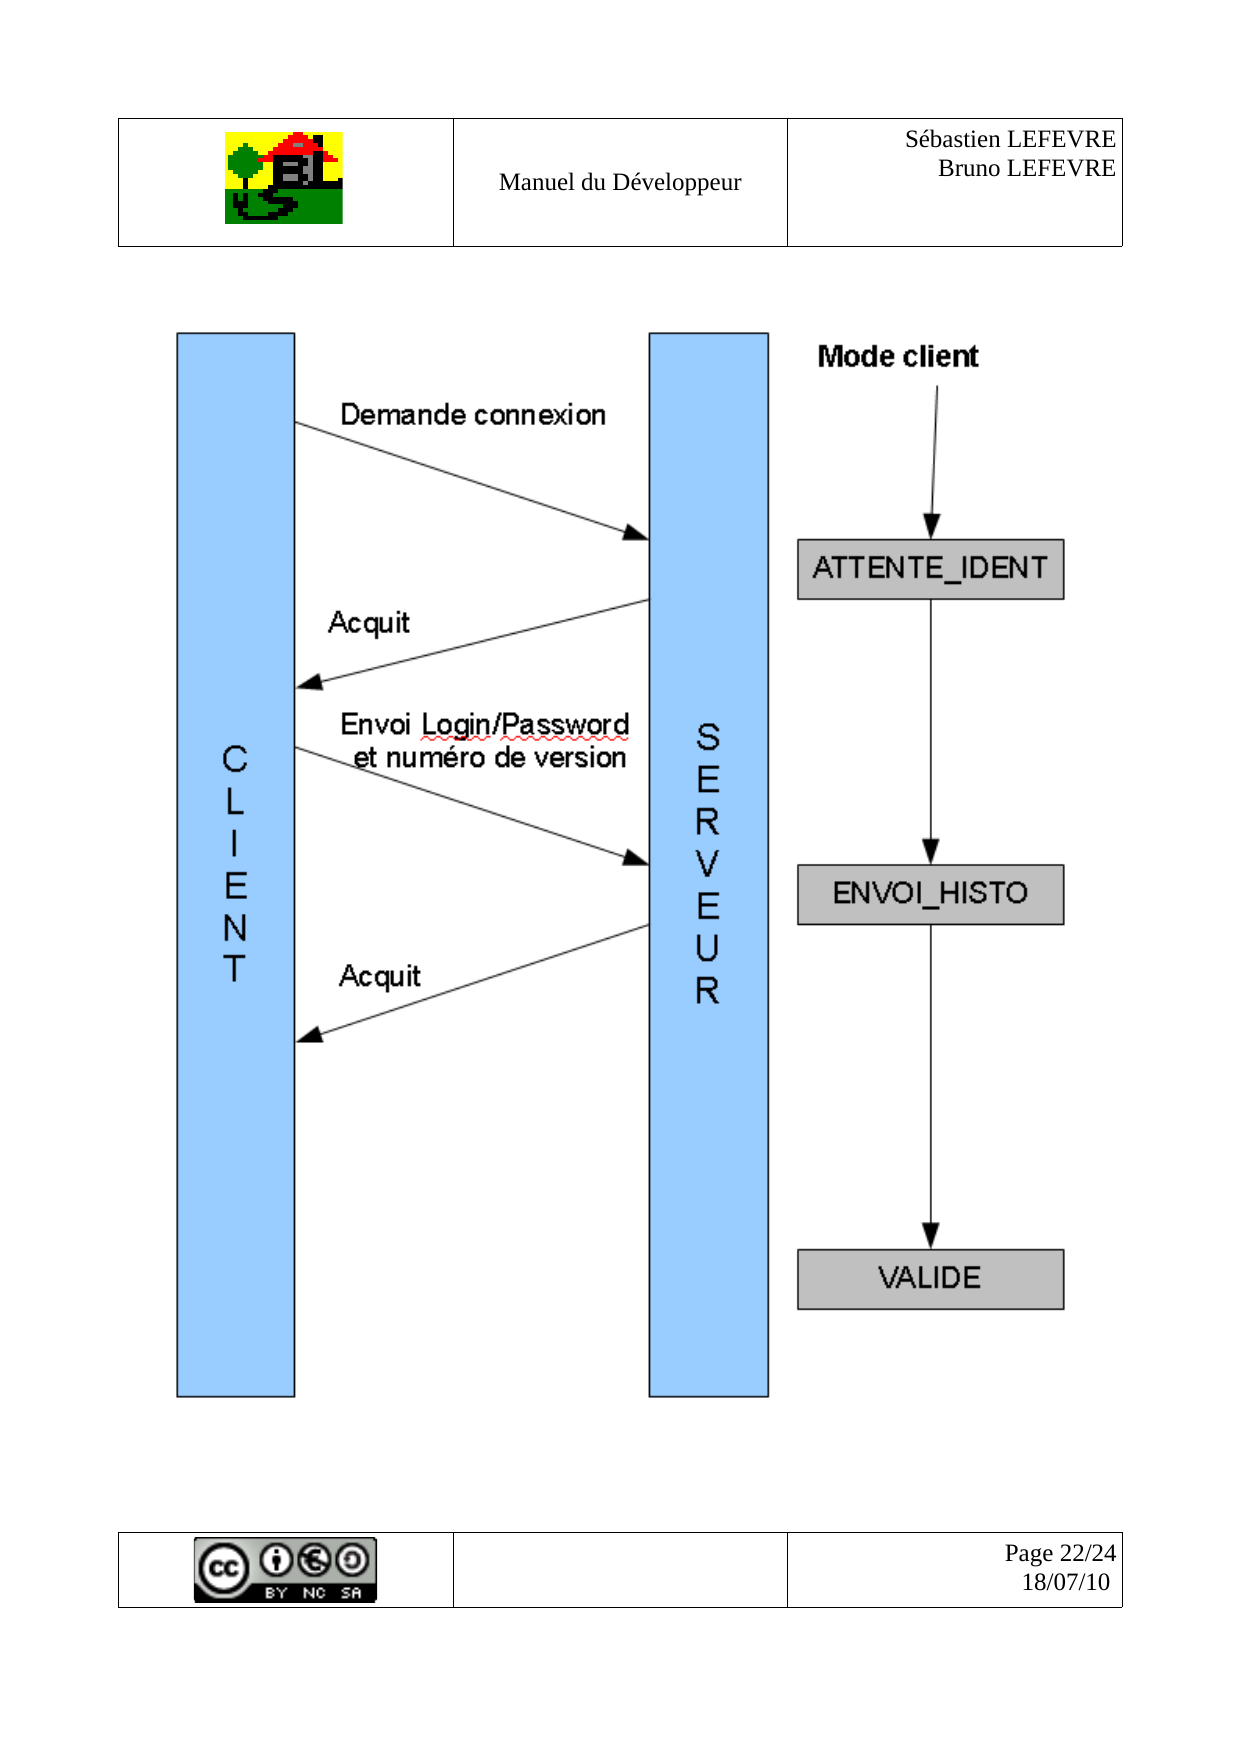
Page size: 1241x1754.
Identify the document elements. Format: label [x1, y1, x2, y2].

picture [193, 1537, 378, 1603]
picture [147, 303, 1093, 1426]
picture [225, 132, 343, 224]
